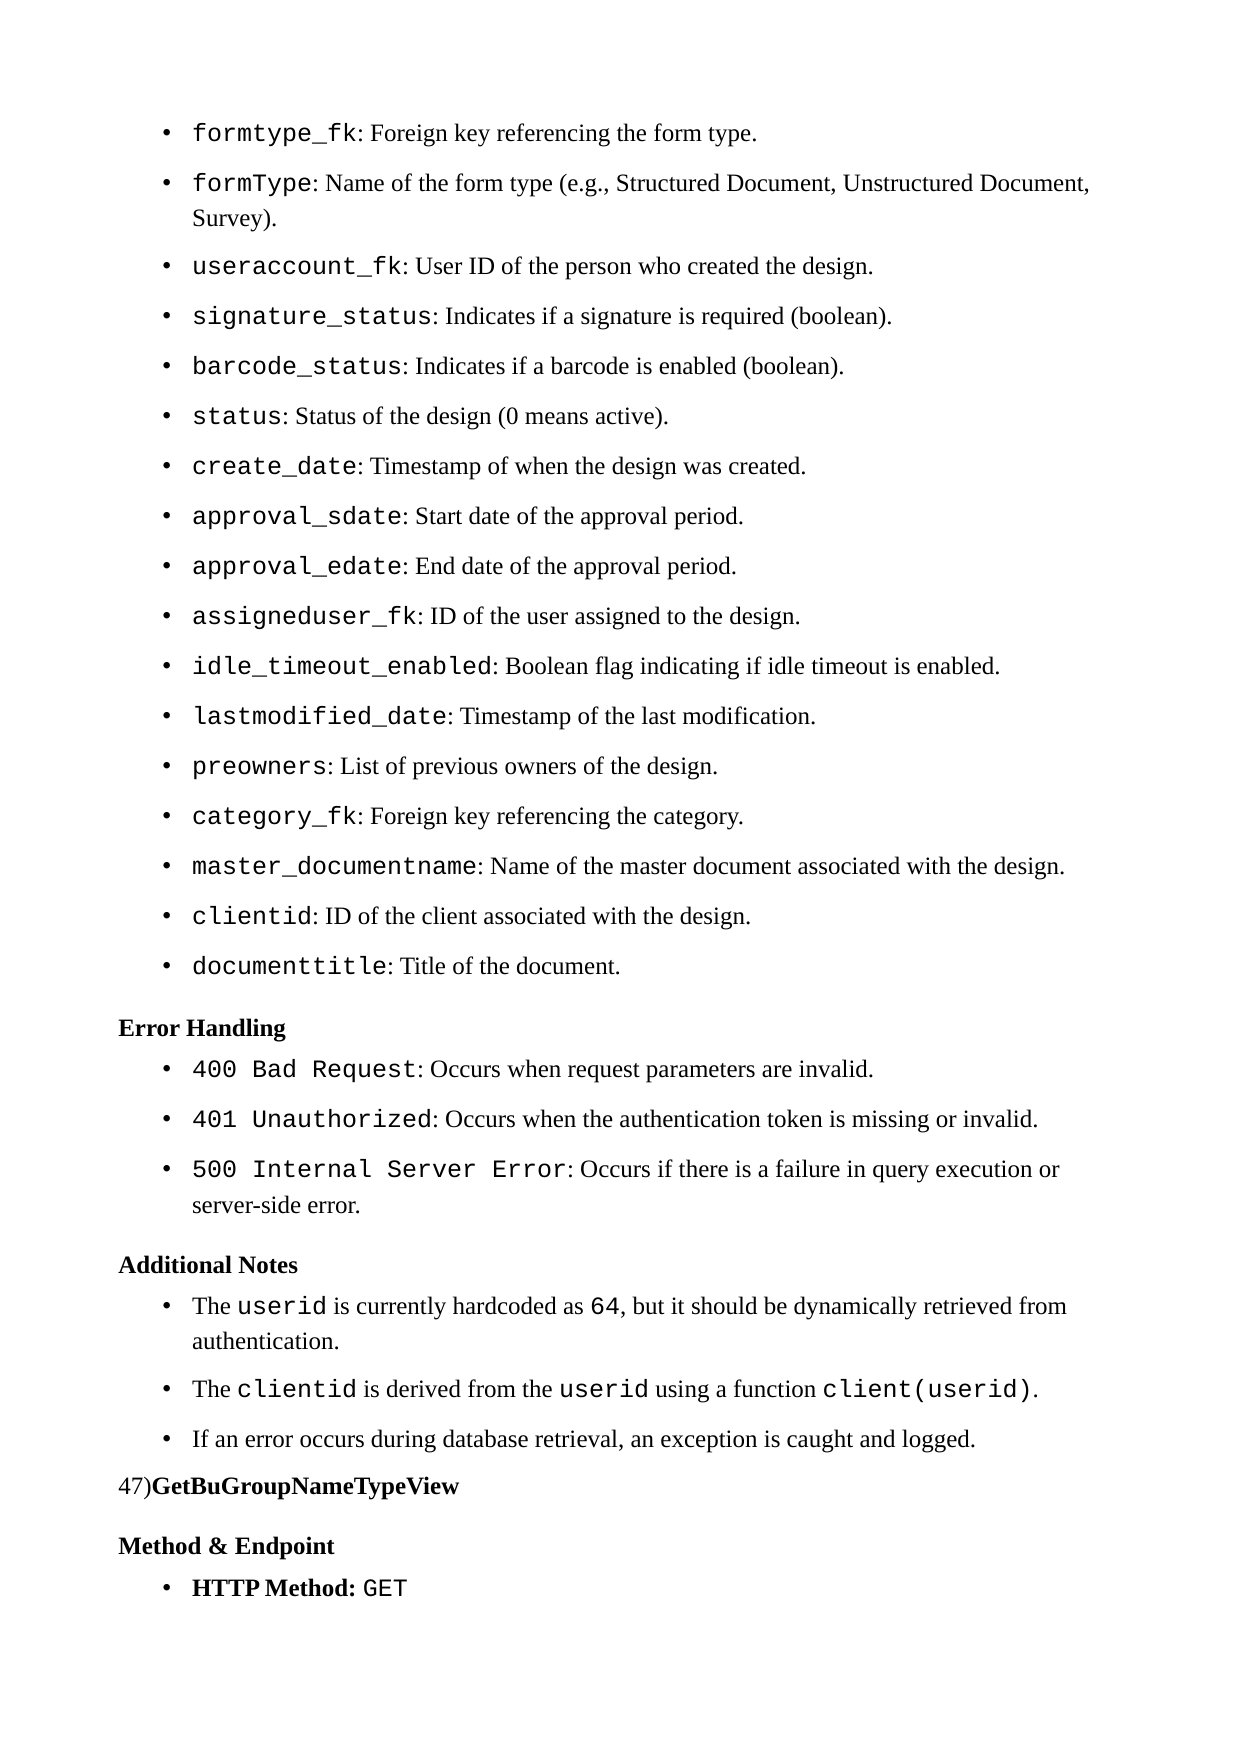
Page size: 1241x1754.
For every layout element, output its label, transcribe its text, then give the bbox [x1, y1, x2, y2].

list clientid: ID of the client associated with the design. [162, 901, 1122, 932]
text 47)GetBuGroupNameTypeView [118, 1471, 1122, 1500]
list documenttitle: Title of the document. [162, 951, 1122, 982]
subtitle Additional Notes [118, 1250, 1122, 1278]
list preowners: List of previous owners of the design. [162, 751, 1122, 782]
list status: Status of the design (0 means active). [162, 401, 1122, 432]
list lastmodified_date: Timestamp of the last modification. [162, 701, 1122, 732]
list approval_edate: End date of the approval period. [162, 551, 1122, 582]
list 400 Bad Request: Occurs when request parameters are invalid. [162, 1054, 1122, 1085]
list signature_status: Indicates if a signature is required (boolean). [162, 301, 1122, 332]
list formType: Name of the form type (e.g., Structured Document, Unstructured Document, Survey). [162, 168, 1122, 232]
list useraccount_fk: User ID of the person who created the design. [162, 251, 1122, 282]
list 401 Unauthorized: Occurs when the authentication token is missing or invalid. [162, 1104, 1122, 1135]
list category_fk: Foreign key referencing the category. [162, 801, 1122, 832]
list HTTP Method: GET [162, 1573, 1122, 1603]
list create_date: Timestamp of when the design was created. [162, 451, 1122, 482]
list formtype_fk: Foreign key referencing the form type. [162, 118, 1122, 149]
subtitle Method & Endpoint [118, 1531, 1122, 1560]
list 500 Internal Server Error: Occurs if there is a failure in query execution or server-side error. [162, 1154, 1122, 1218]
list master_documentname: Name of the master document associated with the design. [162, 851, 1122, 882]
list If an error occurs during database retrieval, an exception is caught and logged. [162, 1424, 1122, 1452]
list The userid is currently hardcoded as 64, but it should be dynamically retrieved from authentication. [162, 1291, 1122, 1355]
list barcode_status: Indicates if a barcode is enabled (boolean). [162, 351, 1122, 382]
list The clientid is derived from the userid using a function client(userid). [162, 1374, 1122, 1404]
list idle_timeout_enabled: Boolean flag indicating if idle timeout is enabled. [162, 651, 1122, 682]
subtitle Error Handling [118, 1013, 1122, 1042]
list approval_sdate: Start date of the approval period. [162, 501, 1122, 532]
list assigneduser_fk: ID of the user assigned to the design. [162, 601, 1122, 632]
